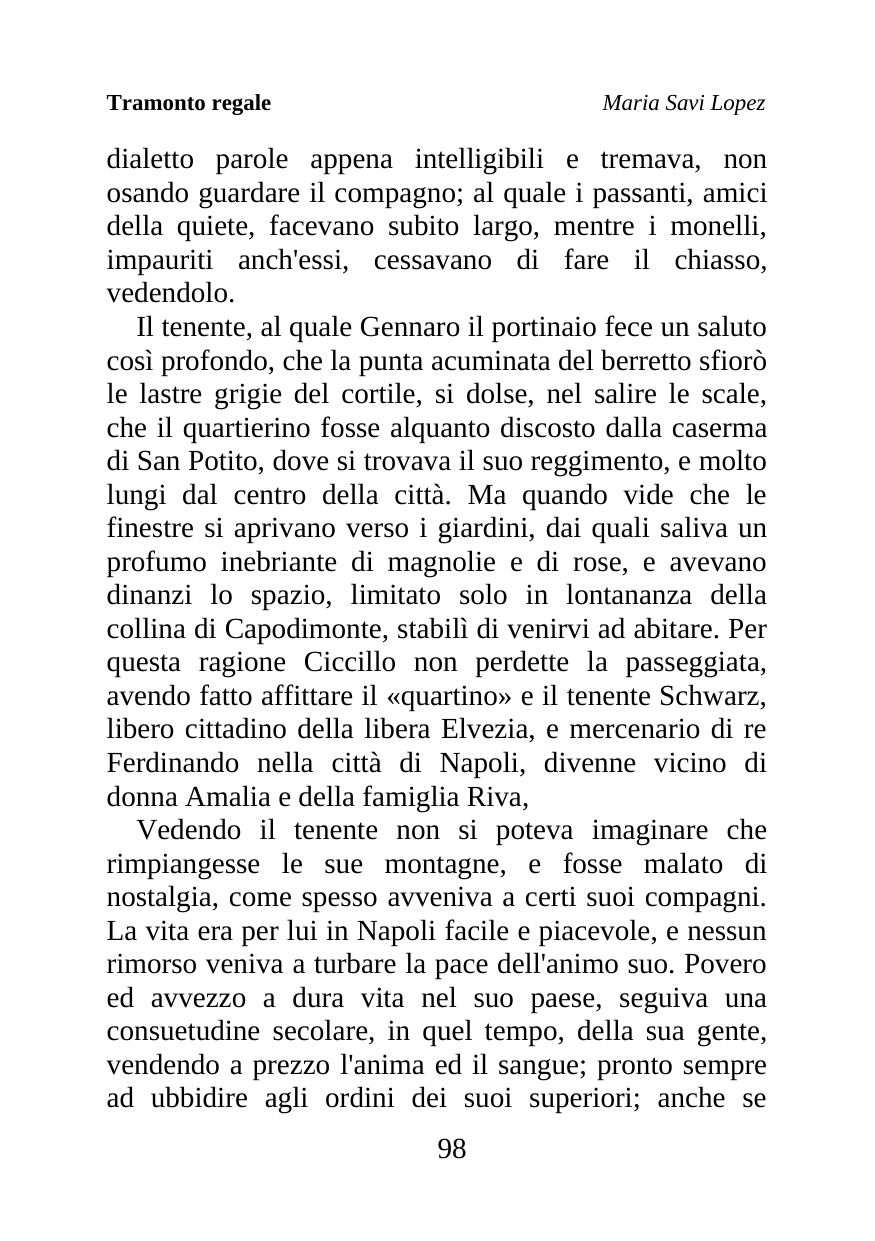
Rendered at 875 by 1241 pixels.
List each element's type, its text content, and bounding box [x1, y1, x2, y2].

text Il tenente, al quale Gennaro il portinaio fece un saluto così profondo, che la punta acuminata del berretto sfiorò le lastre grigie del cortile, si dolse, nel salire le scale, che il quartierino fosse alquanto discosto dalla caserma di San Potito, dove si trovava il suo reggimento, e molto lungi dal centro della città. Ma quando vide che le finestre si aprivano verso i giardini, dai quali saliva un profumo inebriante di magnolie e di rose, e avevano dinanzi lo spazio, limitato solo in lontananza della collina di Capodimonte, stabilì di venirvi ad abitare. Per questa ragione Ciccillo non perdette la passeggiata, avendo fatto affittare il «quartino» e il tenente Schwarz, libero cittadino della libera Elvezia, e mercenario di re Ferdinando nella città di Napoli, divenne vicino di donna Amalia e della famiglia Riva, [106, 309, 768, 812]
text dialetto parole appena intelligibili e tremava, non osando guardare il compagno; al quale i passanti, amici della quiete, facevano subito largo, mentre i monelli, impauriti anch'essi, cessavano di fare il chiasso, vedendolo. [106, 141, 768, 309]
text Vedendo il tenente non si poteva imaginare che rimpiangesse le sue montagne, e fosse malato di nostalgia, come spesso avveniva a certi suoi compagni. La vita era per lui in Napoli facile e piacevole, e nessun rimorso veniva a turbare la pace dell'animo suo. Povero ed avvezzo a dura vita nel suo paese, seguiva una consuetudine secolare, in quel tempo, della sua gente, vendendo a prezzo l'anima ed il sangue; pronto sempre ad ubbidire agli ordini dei suoi superiori; anche se [106, 812, 768, 1114]
